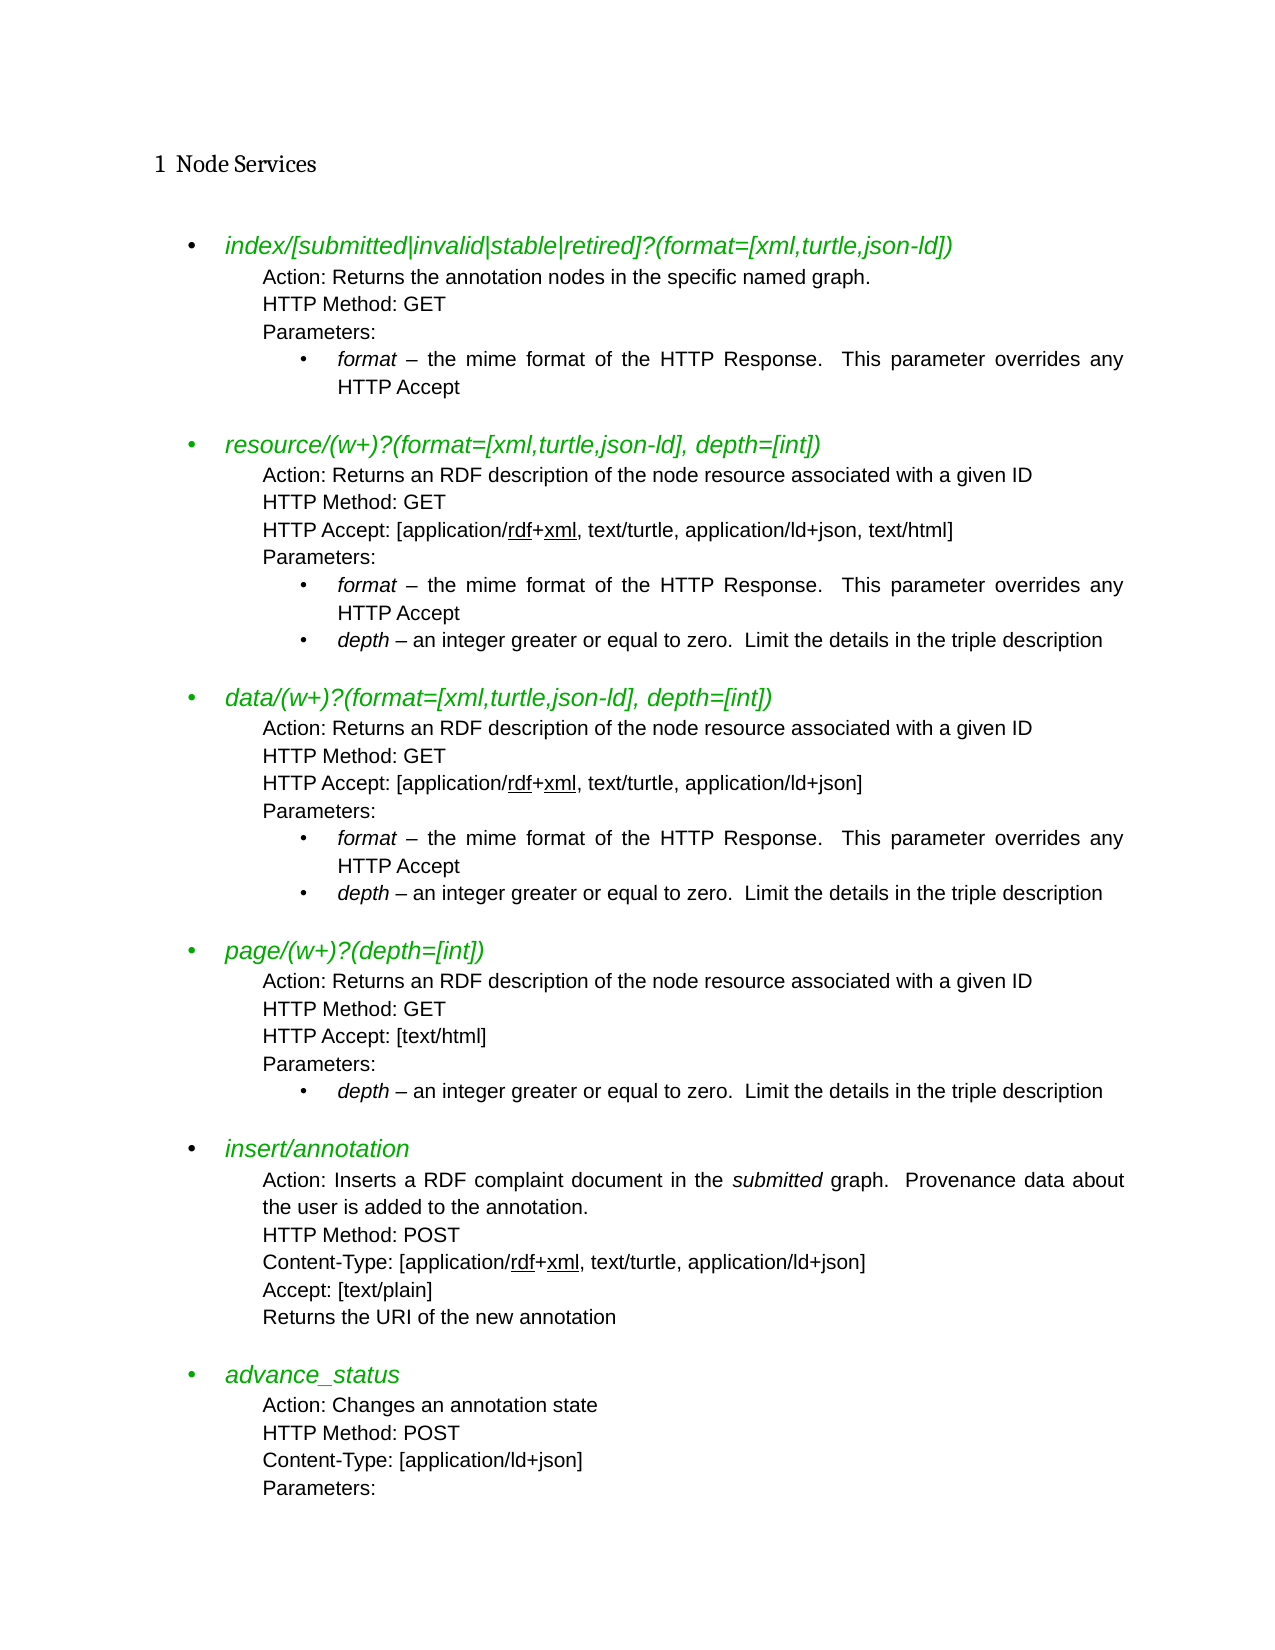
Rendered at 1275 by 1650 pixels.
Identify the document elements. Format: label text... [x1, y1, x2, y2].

list Action: Returns an RDF description of the node resource associated with a given ID [225, 969, 1125, 993]
list depth – an integer greater or equal to zero. Limit the details in the triple description [300, 628, 1125, 652]
list page/(w+)?(depth=[int]) [187, 936, 1125, 965]
list Parameters: [225, 319, 1125, 343]
list HTTP Method: GET [225, 743, 1125, 767]
list Content-Type: [application/ld+json] [225, 1448, 1125, 1472]
list Content-Type: [application/rdf+xml, text/turtle, application/ld+json] [225, 1250, 1125, 1274]
list HTTP Method: GET [225, 292, 1125, 316]
list format – the mime format of the HTTP Response. This parameter overrides any HTTP Accept [300, 826, 1125, 878]
list format – the mime format of the HTTP Response. This parameter overrides any HTTP Accept [300, 573, 1125, 624]
list format – the mime format of the HTTP Response. This parameter overrides any HTTP Accept [300, 347, 1125, 398]
list Action: Returns the annotation nodes in the specific named graph. [225, 264, 1125, 288]
list advance_status [187, 1360, 1125, 1389]
list index/[submitted|invalid|stable|retired]?(format=[xml,turtle,json-ld]) [187, 231, 1125, 260]
list Accept: [text/plain] [225, 1278, 1125, 1302]
list Action: Changes an annotation state [225, 1393, 1125, 1417]
list resource/(w+)?(format=[xml,turtle,json-ld], depth=[int]) [187, 429, 1125, 458]
list HTTP Method: POST [225, 1421, 1125, 1445]
list insert/annotation [187, 1134, 1125, 1163]
list Parameters: [225, 1476, 1125, 1500]
list HTTP Method: GET [225, 997, 1125, 1021]
list HTTP Accept: [text/html] [225, 1024, 1125, 1048]
list depth – an integer greater or equal to zero. Limit the details in the triple description [300, 1079, 1125, 1103]
list HTTP Method: GET [225, 490, 1125, 514]
list Action: Inserts a RDF complaint document in the submitted graph. Provenance data about the user is added to the annotation. [225, 1168, 1125, 1219]
list Parameters: [225, 798, 1125, 822]
list HTTP Method: POST [225, 1223, 1125, 1247]
list Returns the URI of the new annotation [225, 1305, 1125, 1329]
list HTTP Accept: [application/rdf+xml, text/turtle, application/ld+json] [225, 771, 1125, 795]
list Action: Returns an RDF description of the node resource associated with a given ID [225, 463, 1125, 487]
list data/(w+)?(format=[xml,turtle,json-ld], depth=[int]) [187, 683, 1125, 712]
list Action: Returns an RDF description of the node resource associated with a given ID [225, 716, 1125, 740]
list Parameters: [225, 1052, 1125, 1076]
list depth – an integer greater or equal to zero. Limit the details in the triple description [300, 881, 1125, 905]
list Parameters: [225, 545, 1125, 569]
list HTTP Accept: [application/rdf+xml, text/turtle, application/ld+json, text/html] [225, 518, 1125, 542]
